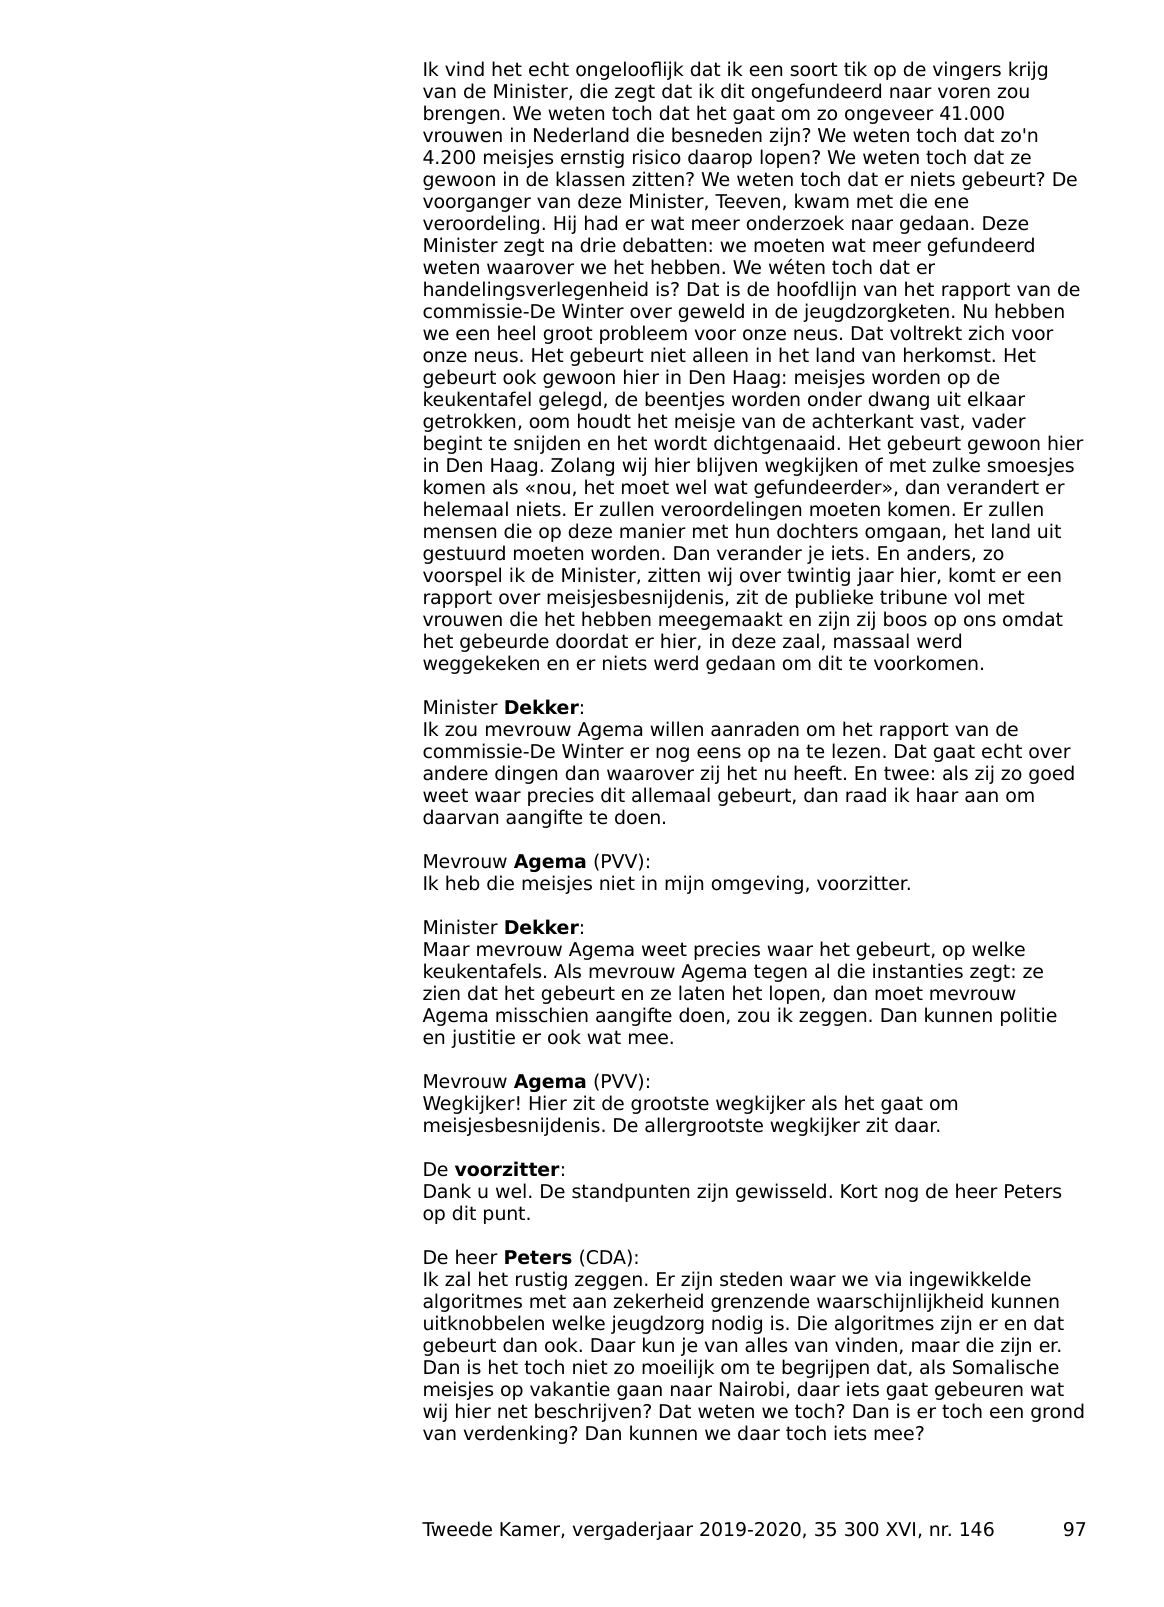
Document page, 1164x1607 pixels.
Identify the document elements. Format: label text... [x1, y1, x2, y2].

text Wegkijker! Hier zit de grootste wegkijker als het gaat om meisjesbesnijdenis. De allergrootste wegkijker zit daar. [422, 1093, 1087, 1137]
text Minister Dekker: [422, 697, 1087, 719]
text Minister Dekker: [422, 917, 1087, 939]
text Mevrouw Agema (PVV): [422, 851, 1087, 873]
text Mevrouw Agema (PVV): [422, 1071, 1087, 1093]
text Dank u wel. De standpunten zijn gewisseld. Kort nog de heer Peters op dit punt. [422, 1181, 1087, 1225]
text Ik heb die meisjes niet in mijn omgeving, voorzitter. [422, 873, 1087, 895]
text Ik vind het echt ongelooflijk dat ik een soort tik op de vingers krijg van de Minister, die zegt dat ik dit ongefundeerd naar voren zou brengen. We weten toch dat het gaat om zo ongeveer 41.000 vrouwen in Nederland die besneden zijn? We weten toch dat zo'n 4.200 meisjes ernstig risico daarop lopen? We weten toch dat ze gewoon in de klassen zitten? We weten toch dat er niets gebeurt? De voorganger van deze Minister, Teeven, kwam met die ene veroordeling. Hij had er wat meer onderzoek naar gedaan. Deze Minister zegt na drie debatten: we moeten wat meer gefundeerd weten waarover we het hebben. We wéten toch dat er handelingsverlegenheid is? Dat is de hoofdlijn van het rapport van de commissie-De Winter over geweld in de jeugdzorgketen. Nu hebben we een heel groot probleem voor onze neus. Dat voltrekt zich voor onze neus. Het gebeurt niet alleen in het land van herkomst. Het gebeurt ook gewoon hier in Den Haag: meisjes worden op de keukentafel gelegd, de beentjes worden onder dwang uit elkaar getrokken, oom houdt het meisje van de achterkant vast, vader begint te snijden en het wordt dichtgenaaid. Het gebeurt gewoon hier in Den Haag. Zolang wij hier blijven wegkijken of met zulke smoesjes komen als «nou, het moet wel wat gefundeerder», dan verandert er helemaal niets. Er zullen veroordelingen moeten komen. Er zullen mensen die op deze manier met hun dochters omgaan, het land uit gestuurd moeten worden. Dan verander je iets. En anders, zo voorspel ik de Minister, zitten wij over twintig jaar hier, komt er een rapport over meisjesbesnijdenis, zit de publieke tribune vol met vrouwen die het hebben meegemaakt en zijn zij boos op ons omdat het gebeurde doordat er hier, in deze zaal, massaal werd weggekeken en er niets werd gedaan om dit te voorkomen. [422, 59, 1087, 674]
text Ik zal het rustig zeggen. Er zijn steden waar we via ingewikkelde algoritmes met aan zekerheid grenzende waarschijnlijkheid kunnen uitknobbelen welke jeugdzorg nodig is. Die algoritmes zijn er en dat gebeurt dan ook. Daar kun je van alles van vinden, maar die zijn er. Dan is het toch niet zo moeilijk om te begrijpen dat, als Somalische meisjes op vakantie gaan naar Nairobi, daar iets gaat gebeuren wat wij hier net beschrijven? Dat weten we toch? Dan is er toch een grond van verdenking? Dan kunnen we daar toch iets mee? [422, 1269, 1087, 1445]
text Maar mevrouw Agema weet precies waar het gebeurt, op welke keukentafels. Als mevrouw Agema tegen al die instanties zegt: ze zien dat het gebeurt en ze laten het lopen, dan moet mevrouw Agema misschien aangifte doen, zou ik zeggen. Dan kunnen politie en justitie er ook wat mee. [422, 939, 1087, 1049]
text Ik zou mevrouw Agema willen aanraden om het rapport van de commissie-De Winter er nog eens op na te lezen. Dat gaat echt over andere dingen dan waarover zij het nu heeft. En twee: als zij zo goed weet waar precies dit allemaal gebeurt, dan raad ik haar aan om daarvan aangifte te doen. [422, 719, 1087, 828]
text De heer Peters (CDA): [422, 1247, 1087, 1269]
text De voorzitter: [422, 1159, 1087, 1181]
